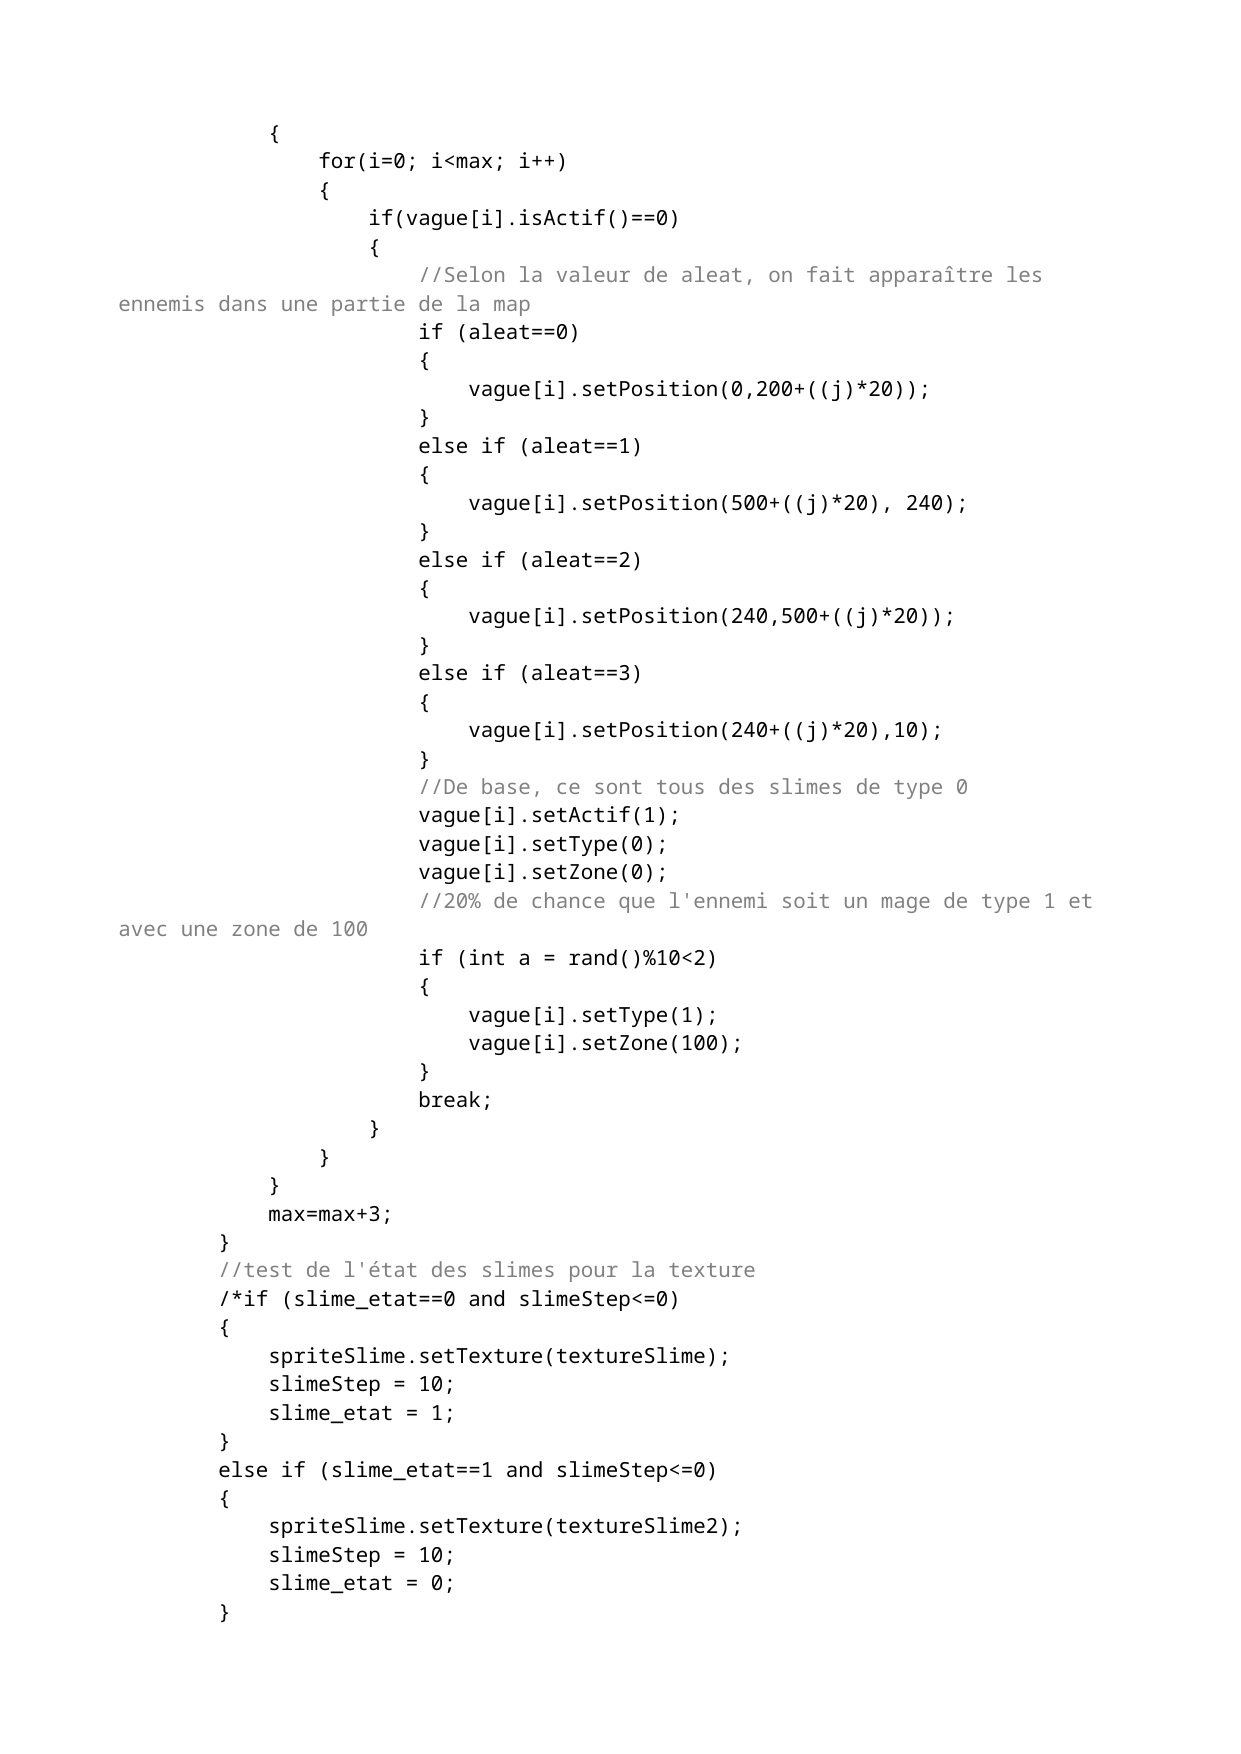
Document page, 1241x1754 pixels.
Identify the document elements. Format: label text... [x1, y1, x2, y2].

text //20% de chance que l'ennemi soit un mage de type 1 et avec une zone de 100 [118, 886, 1122, 943]
text vague[i].setPosition(240+((j)*20),10); [118, 715, 1122, 744]
text for(i=0; i<max; i++) [118, 147, 1122, 175]
text slimeStep = 10; [118, 1540, 1122, 1568]
text vague[i].setType(1); [118, 1000, 1122, 1028]
text //test de l'état des slimes pour la texture [118, 1256, 1122, 1284]
text if (aleat==0) [118, 317, 1122, 346]
text slimeStep = 10; [118, 1369, 1122, 1398]
text } [118, 744, 1122, 772]
text spriteSlime.setTexture(textureSlime); [118, 1341, 1122, 1369]
text } [118, 1426, 1122, 1455]
text { [118, 118, 1122, 147]
text vague[i].setPosition(500+((j)*20), 240); [118, 488, 1122, 516]
text { [118, 346, 1122, 374]
text { [118, 687, 1122, 715]
text } [118, 1142, 1122, 1170]
text /*if (slime_etat==0 and slimeStep<=0) [118, 1284, 1122, 1312]
text { [118, 971, 1122, 1000]
text //De base, ce sont tous des slimes de type 0 [118, 772, 1122, 801]
text vague[i].setPosition(0,200+((j)*20)); [118, 374, 1122, 402]
text } [118, 516, 1122, 545]
text spriteSlime.setTexture(textureSlime2); [118, 1512, 1122, 1540]
text } [118, 402, 1122, 431]
text else if (aleat==1) [118, 431, 1122, 459]
text slime_etat = 1; [118, 1398, 1122, 1426]
text } [118, 1113, 1122, 1142]
text vague[i].setType(0); [118, 829, 1122, 857]
text } [118, 1057, 1122, 1085]
text { [118, 573, 1122, 602]
text else if (aleat==3) [118, 658, 1122, 687]
text //Selon la valeur de aleat, on fait apparaître les ennemis dans une partie de la map [118, 260, 1122, 317]
text vague[i].setZone(100); [118, 1028, 1122, 1057]
text else if (aleat==2) [118, 545, 1122, 573]
text } [118, 1227, 1122, 1256]
text } [118, 630, 1122, 658]
text if(vague[i].isActif()==0) [118, 203, 1122, 232]
text { [118, 1312, 1122, 1341]
text { [118, 459, 1122, 488]
text { [118, 1483, 1122, 1512]
text { [118, 175, 1122, 203]
text vague[i].setZone(0); [118, 857, 1122, 886]
text max=max+3; [118, 1199, 1122, 1227]
text vague[i].setPosition(240,500+((j)*20)); [118, 602, 1122, 630]
text if (int a = rand()%10<2) [118, 943, 1122, 971]
text } [118, 1597, 1122, 1625]
text { [118, 232, 1122, 260]
text slime_etat = 0; [118, 1568, 1122, 1597]
text else if (slime_etat==1 and slimeStep<=0) [118, 1455, 1122, 1483]
text vague[i].setActif(1); [118, 801, 1122, 829]
text break; [118, 1085, 1122, 1113]
text } [118, 1170, 1122, 1199]
